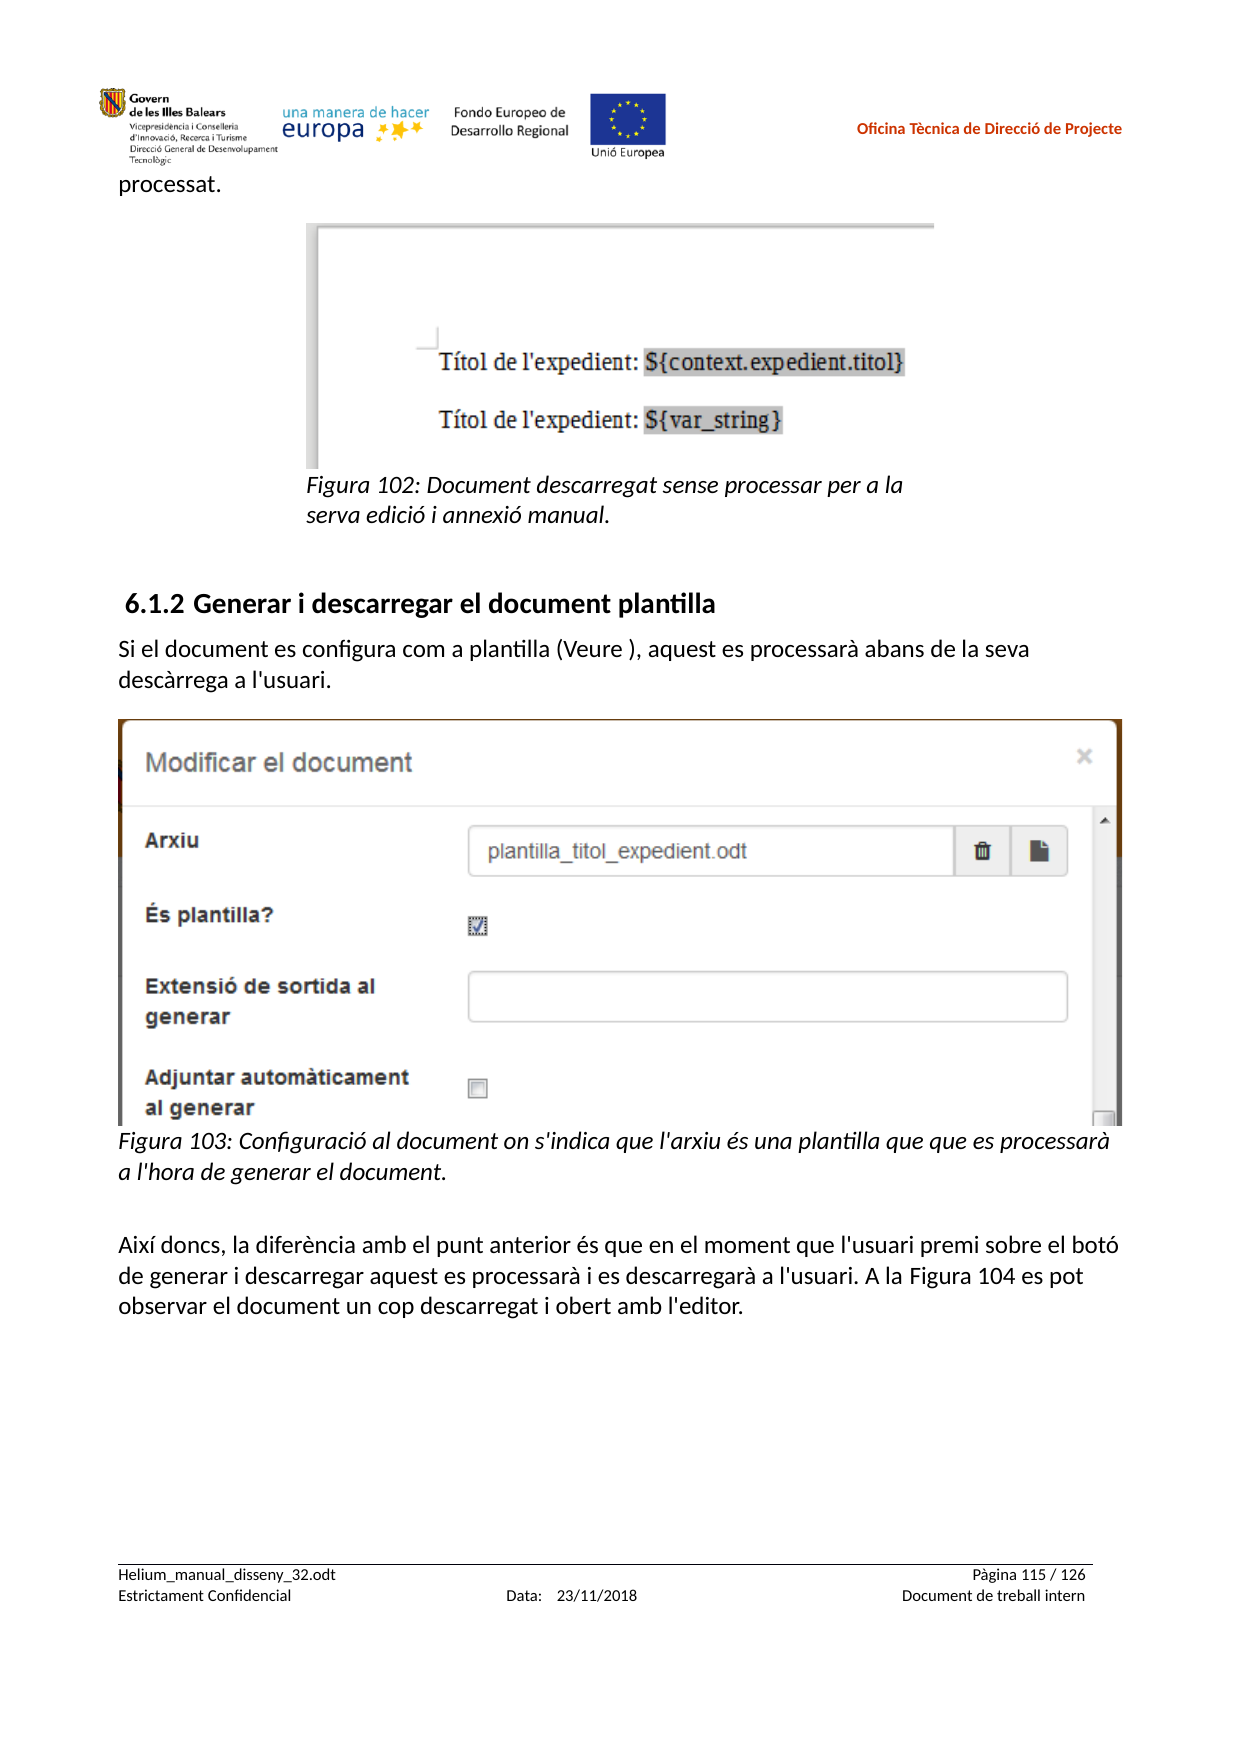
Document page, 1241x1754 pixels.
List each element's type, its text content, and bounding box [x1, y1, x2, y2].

text Figura 103: Configuració al document on s'indica que l'arxiu és una plantilla que que es processarà a l'hora de generar el document. [118, 1126, 1122, 1186]
picture [99, 87, 668, 166]
subtitle Generar i descarregar el document plantilla [118, 585, 1122, 621]
picture [306, 223, 935, 469]
picture [118, 719, 1123, 1126]
text Si el document es configura com a plantilla (Veure ), aquest es processarà abans de la seva descàrrega a l'usuari. [118, 633, 1122, 694]
text Així doncs, la diferència amb el punt anterior és que en el moment que l'usuari premi sobre el botó de generar i descarregar aquest es processarà i es descarregarà a l'usuari. A la Figura 104 es pot observar el document un cop descarregat i obert amb l'editor. [118, 1229, 1122, 1321]
text processat. [118, 168, 1122, 198]
text Figura 102: Document descarregat sense processar per a la serva edició i annexió manual. [306, 469, 934, 530]
